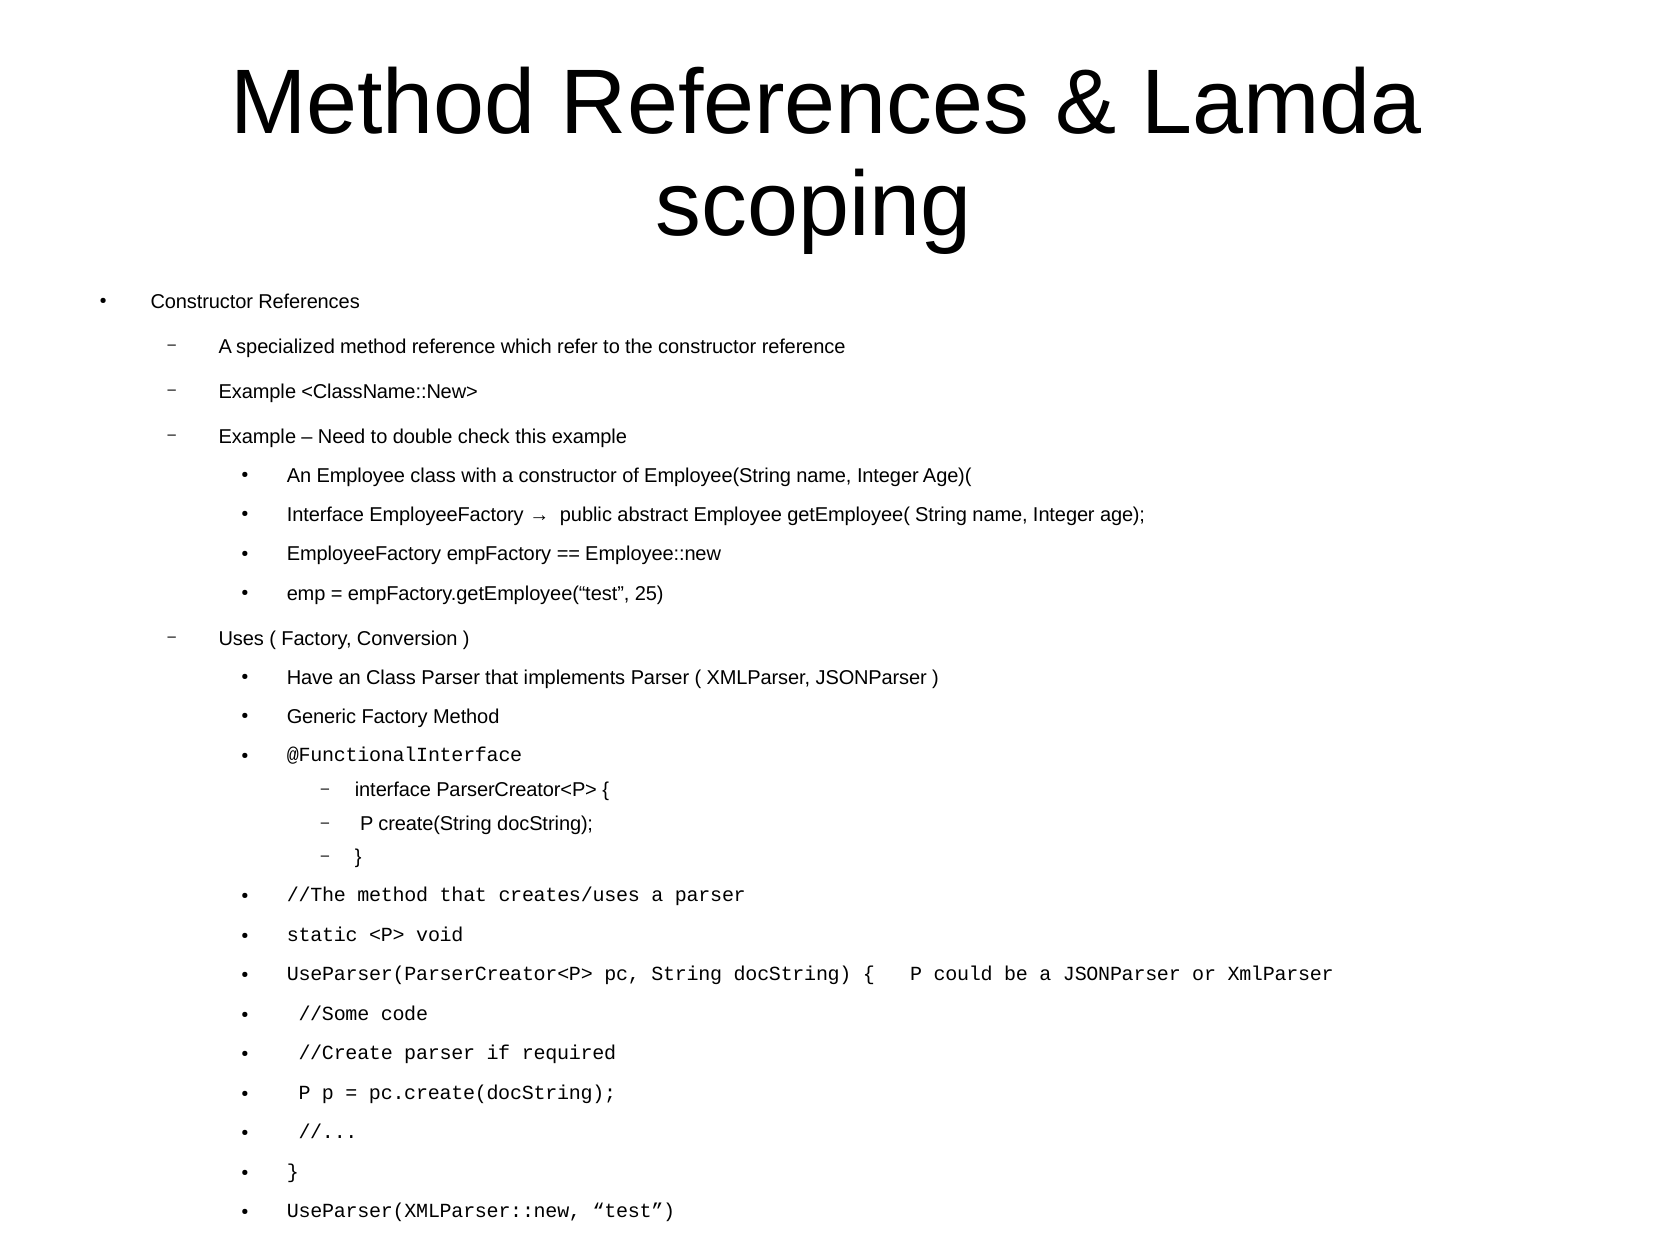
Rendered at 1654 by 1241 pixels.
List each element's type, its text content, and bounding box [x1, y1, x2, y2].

list Constructor References A specialized method reference which refer to the constructor reference Example <ClassName::New> Example – Need to double check this example An Employee class with a constructor of Employee(String name, Integer Age)( Interface EmployeeFactory → public abstract Employee getEmployee( String name, Integer age); EmployeeFactory empFactory == Employee::new emp = empFactory.getEmployee(“test”, 25) Uses ( Factory, Conversion ) Have an Class Parser that implements Parser ( XMLParser, JSONParser ) Generic Factory Method @FunctionalInterface interface ParserCreator<P> { P create(String docString); } //The method that creates/uses a parser static <P> void UseParser(ParserCreator<P> pc, String docString) { P could be a JSONParser or XmlParser //Some code //Create parser if required P p = pc.create(docString); //... } UseParser(XMLParser::new, “test”) [82, 290, 1621, 1231]
title Method References & Lamda scoping [82, 49, 1571, 257]
